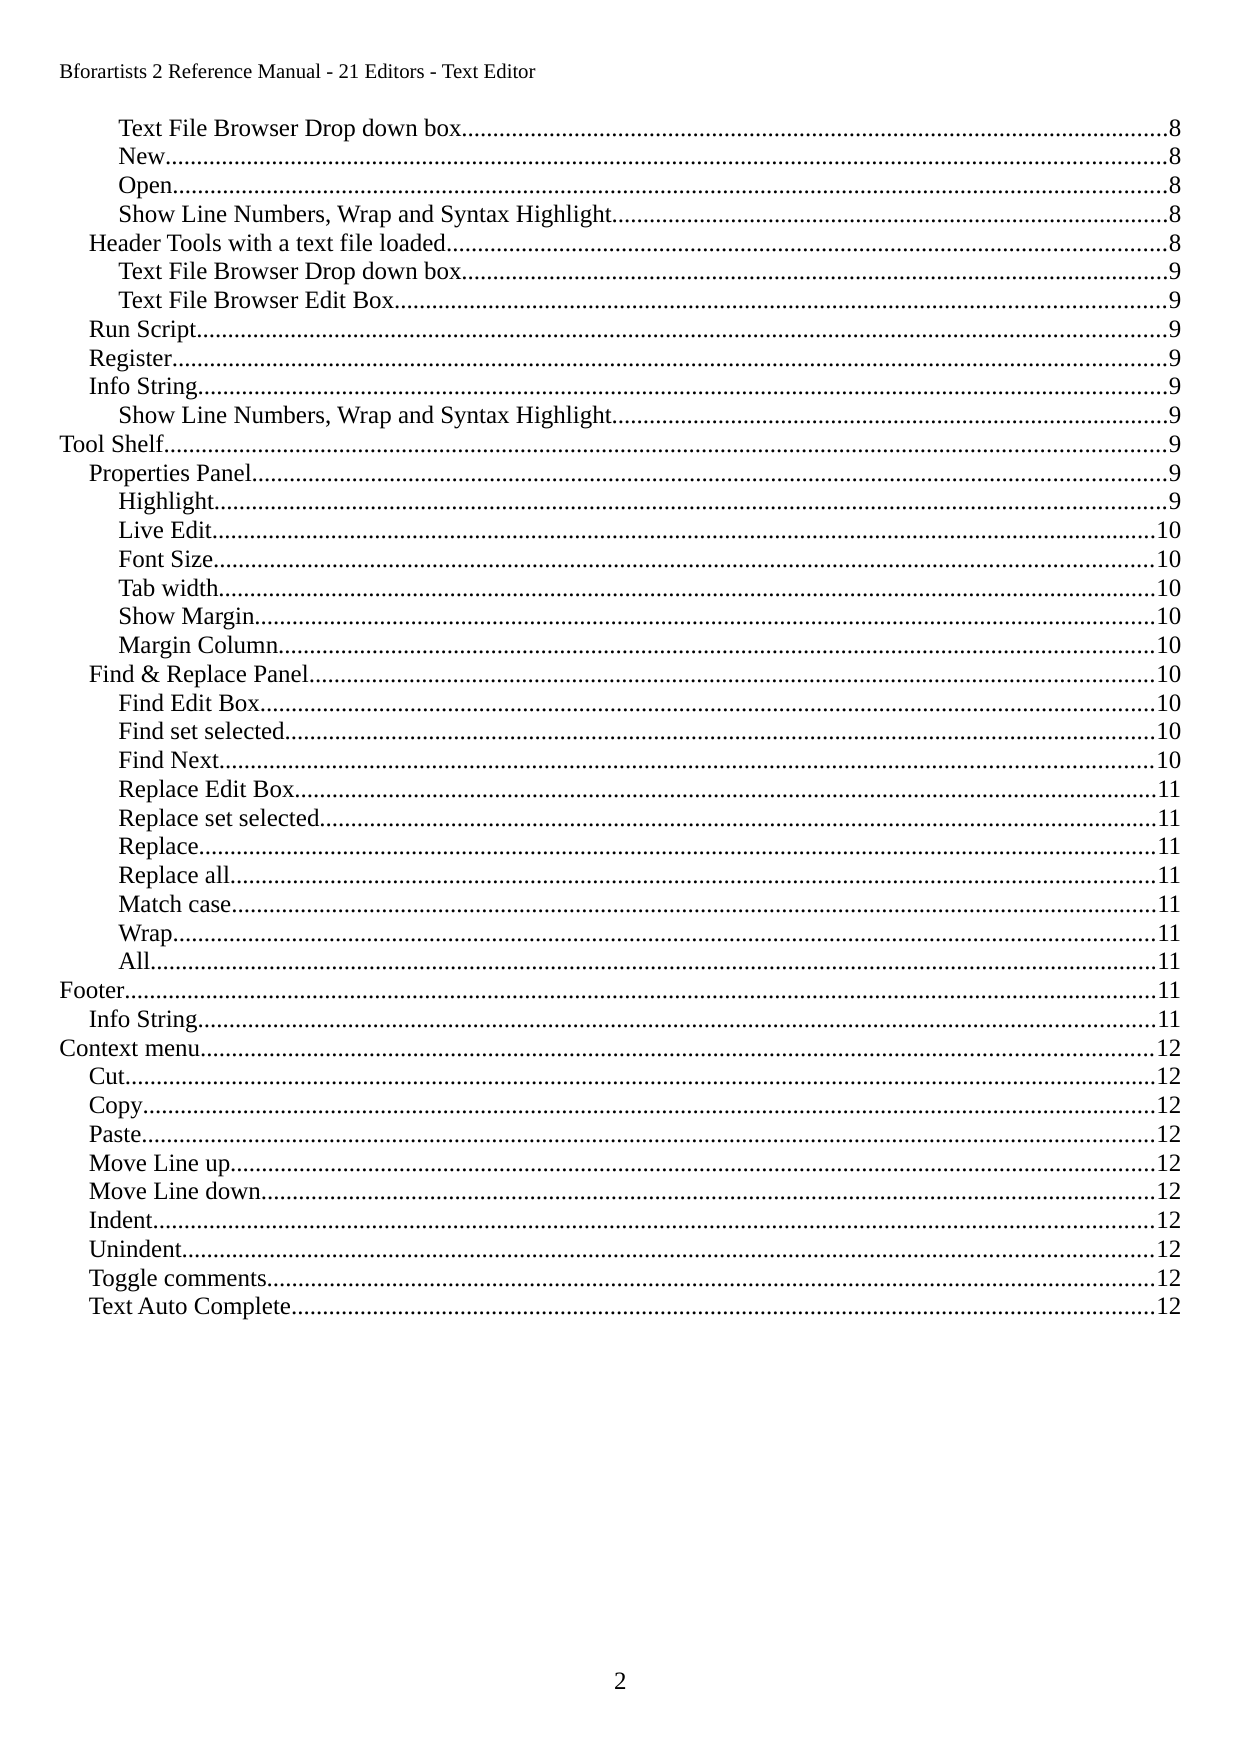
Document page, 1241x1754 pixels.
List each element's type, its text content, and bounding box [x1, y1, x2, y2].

text Tool Shelf 9 [59, 429, 1181, 458]
text Text File Browser Edit Box 9 [118, 285, 1181, 314]
text Run Script 9 [88, 314, 1181, 343]
text Find Next 10 [118, 745, 1181, 774]
text Move Line down 12 [88, 1176, 1181, 1205]
text Paste 12 [88, 1119, 1181, 1148]
text Find set selected 10 [118, 716, 1181, 745]
text Font Size 10 [118, 544, 1181, 573]
text Tab width 10 [118, 573, 1181, 601]
text New 8 [118, 141, 1181, 170]
text Indent 12 [88, 1205, 1181, 1234]
text Move Line up 12 [88, 1148, 1181, 1176]
text Replace 11 [118, 831, 1181, 860]
text Replace Edit Box 11 [118, 774, 1181, 803]
text Register 9 [88, 343, 1181, 371]
text Header Tools with a text file loaded 8 [88, 228, 1181, 256]
text Toggle comments 12 [88, 1263, 1181, 1291]
text Show Line Numbers, Wrap and Syntax Highlight 8 [118, 199, 1181, 228]
text Show Margin 10 [118, 601, 1181, 630]
text Margin Column 10 [118, 630, 1181, 659]
text Copy 12 [88, 1090, 1181, 1119]
text Highlight 9 [118, 486, 1181, 515]
text Wrap 11 [118, 918, 1181, 946]
text Live Edit 10 [118, 515, 1181, 544]
text Context menu 12 [59, 1033, 1181, 1061]
text Find Edit Box 10 [118, 688, 1181, 716]
text Find & Replace Panel 10 [88, 659, 1181, 688]
text Replace set selected 11 [118, 803, 1181, 831]
text Match case 11 [118, 889, 1181, 918]
text Replace all 11 [118, 860, 1181, 889]
text Text File Browser Drop down box 8 [118, 113, 1181, 141]
text Text File Browser Drop down box 9 [118, 256, 1181, 285]
text Unindent 12 [88, 1234, 1181, 1263]
text Info String 9 [88, 371, 1181, 400]
text Footer 11 [59, 975, 1181, 1004]
text Properties Panel 9 [88, 458, 1181, 486]
text Open 8 [118, 170, 1181, 199]
text Info String 11 [88, 1004, 1181, 1033]
text Text Auto Complete 12 [88, 1291, 1181, 1320]
text All 11 [118, 946, 1181, 975]
text Cut 12 [88, 1061, 1181, 1090]
text Show Line Numbers, Wrap and Syntax Highlight 9 [118, 400, 1181, 429]
